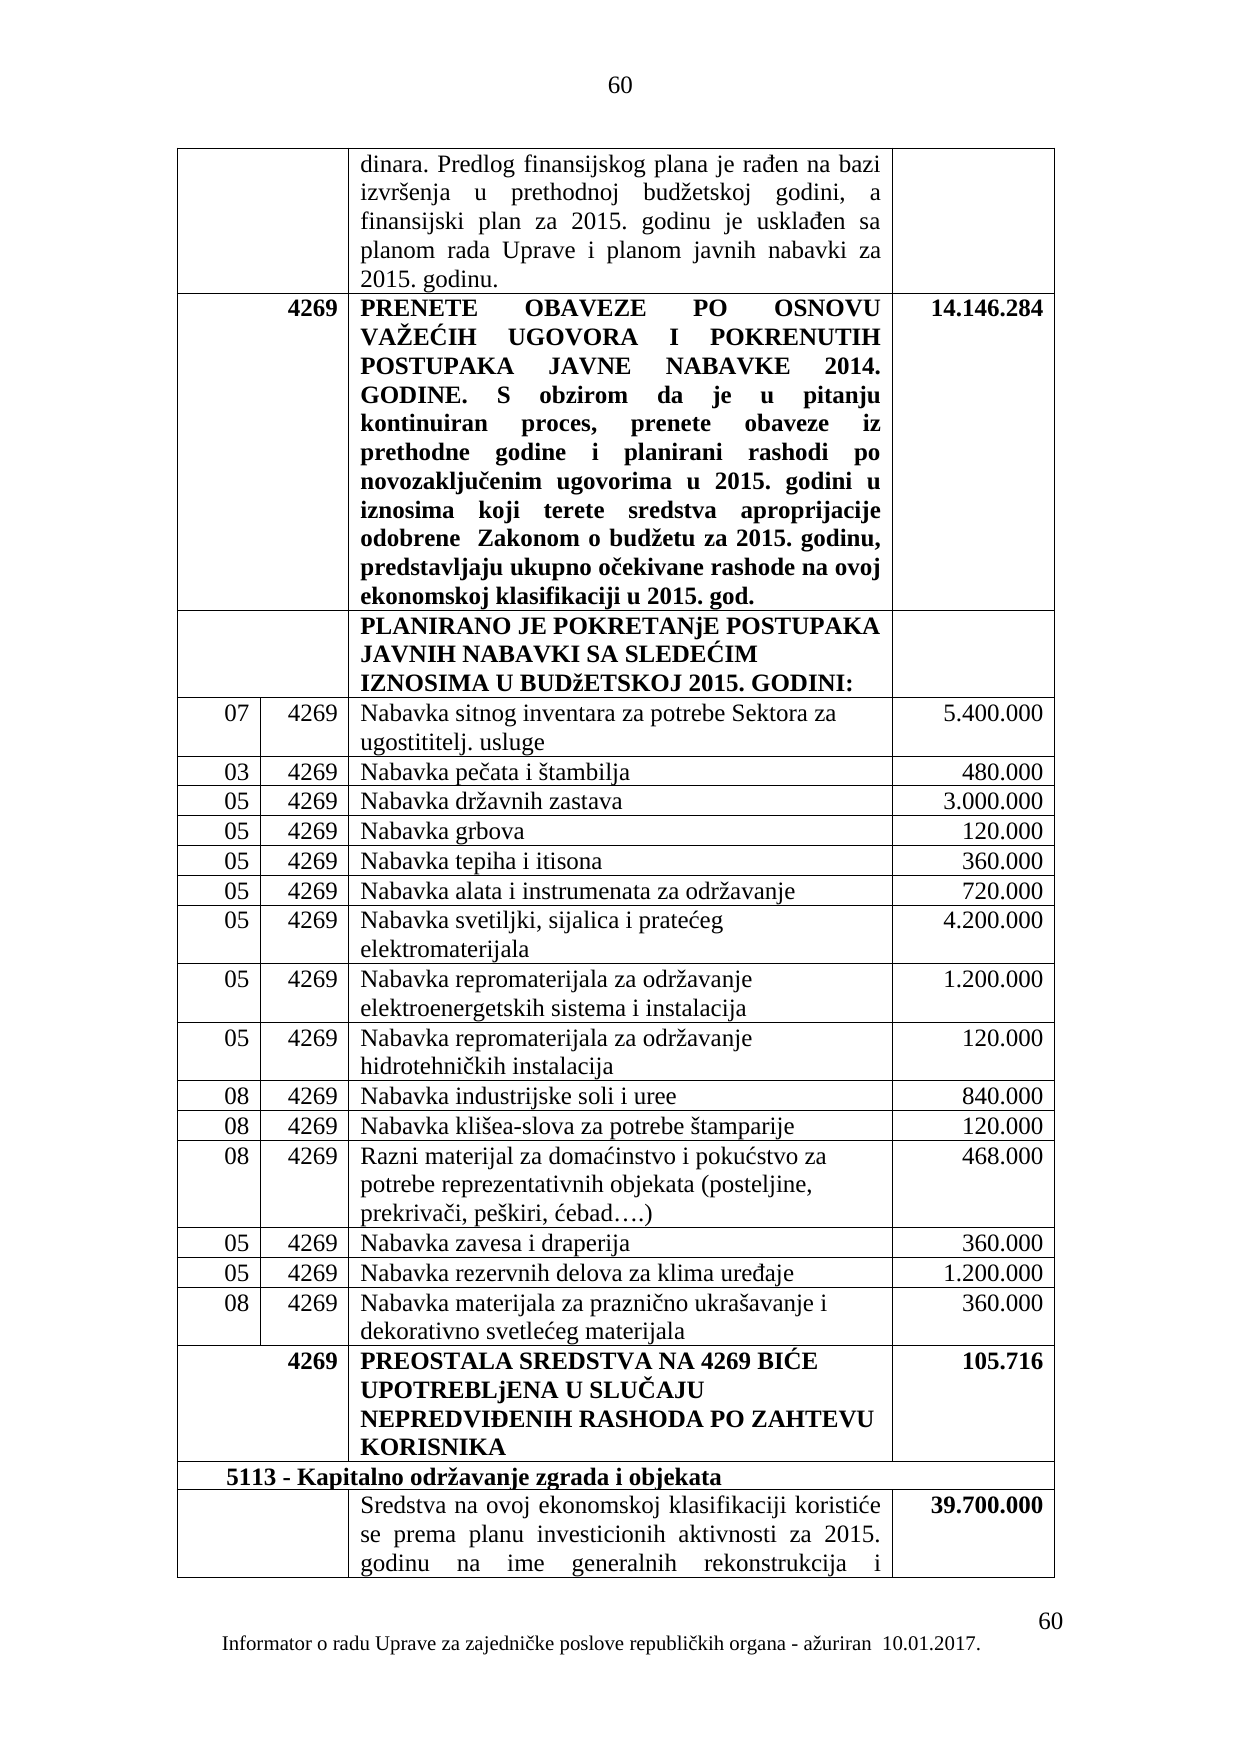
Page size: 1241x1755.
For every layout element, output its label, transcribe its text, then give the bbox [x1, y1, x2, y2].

table_cell Nabavka materijala za praznično ukrašavanje i dekorativno svetlećeg materijala [349, 1288, 892, 1345]
table_cell 3.000.000 [893, 786, 1054, 815]
table_cell 08 [178, 1081, 260, 1110]
table_cell [178, 611, 348, 697]
table_cell 4269 [261, 1288, 348, 1345]
table_cell Nabavka grbova [349, 816, 892, 845]
table_cell 05 [178, 964, 260, 1022]
table_cell Sredstva na ovoj ekonomskoj klasifikaciji koristiće se prema planu investicionih aktivnosti za 2015. godinu na ime generalnih rekonstrukcija i [349, 1490, 892, 1577]
table_cell PRENETE OBAVEZE PO OSNOVU VAŽEĆIH UGOVORA I POKRENUTIH POSTUPAKA JAVNE NABAVKE 2014. GODINE. S obzirom da je u pitanju kontinuiran proces, prenete obaveze iz prethodne godine i planirani rashodi po novozaklјučenim ugovorima u 2015. godini u iznosima koji terete sredstva aproprijacije odobrene Zakonom o budžetu za 2015. godinu, predstavlјaju ukupno očekivane rashode na ovoj ekonomskoj klasifikaciji u 2015. god. [349, 294, 892, 610]
table_cell PLANIRANO JE POKRETANјE POSTUPAKA JAVNIH NABAVKI SA SLEDEĆIM IZNOSIMA U BUDžETSKOJ 2015. GODINI: [349, 611, 892, 697]
table_cell 840.000 [893, 1081, 1054, 1110]
table_cell Razni materijal za domaćinstvo i pokućstvo za potrebe reprezentativnih objekata (postelјine, prekrivači, peškiri, ćebad….) [349, 1141, 892, 1227]
table_cell 4269 [261, 1258, 348, 1287]
table_cell 05 [178, 906, 260, 963]
table_cell 120.000 [893, 1023, 1054, 1080]
table_cell 120.000 [893, 1111, 1054, 1140]
table_cell 05 [178, 816, 260, 845]
table_cell 4269 [261, 816, 348, 845]
table_cell 120.000 [893, 816, 1054, 845]
table_cell 39.700.000 [893, 1490, 1054, 1577]
table_cell Nabavka tepiha i itisona [349, 846, 892, 875]
table_cell Nabavka rezervnih delova za klima uređaje [349, 1258, 892, 1287]
table_cell 4269 [261, 698, 348, 756]
table_cell 05 [178, 876, 260, 904]
table_cell Nabavka klišea-slova za potrebe štamparije [349, 1111, 892, 1140]
table_cell [893, 611, 1054, 697]
table_cell 08 [178, 1111, 260, 1140]
table_cell 4269 [261, 906, 348, 963]
table_cell Nabavka repromaterijala za održavanje hidrotehničkih instalacija [349, 1023, 892, 1080]
table_cell 08 [178, 1141, 260, 1227]
table_cell 07 [178, 698, 260, 756]
table_cell 05 [178, 1258, 260, 1287]
table_cell 1.200.000 [893, 964, 1054, 1022]
table_cell 4269 [261, 1081, 348, 1110]
table_cell Nabavka alata i instrumenata za održavanje [349, 876, 892, 904]
table_cell 4.200.000 [893, 906, 1054, 963]
table_cell 4269 [261, 757, 348, 785]
table_cell Nabavka zavesa i draperija [349, 1228, 892, 1257]
table_cell 4269 [261, 964, 348, 1022]
table_cell 480.000 [893, 757, 1054, 785]
table_cell 4269 [261, 846, 348, 875]
table_cell Nabavka svetilјki, sijalica i pratećeg elektromaterijala [349, 906, 892, 963]
table_cell 05 [178, 786, 260, 815]
table_cell 4269 [261, 786, 348, 815]
table_cell Nabavka sitnog inventara za potrebe Sektora za ugostititelј. usluge [349, 698, 892, 756]
table_cell 4269 [261, 1141, 348, 1227]
table_cell 08 [178, 1288, 260, 1345]
table_cell Nabavka industrijske soli i uree [349, 1081, 892, 1110]
table_cell 360.000 [893, 846, 1054, 875]
table_cell 5113 - Kapitalno održavanje zgrada i objekata [178, 1462, 1054, 1489]
table_cell 4269 [261, 1023, 348, 1080]
table_cell [178, 1490, 348, 1577]
table_cell Nabavka državnih zastava [349, 786, 892, 815]
table_cell 4269 [178, 294, 348, 610]
table_cell 1.200.000 [893, 1258, 1054, 1287]
table_cell Nabavka repromaterijala za održavanje elektroenergetskih sistema i instalacija [349, 964, 892, 1022]
table_cell Nabavka pečata i štambilјa [349, 757, 892, 785]
table_cell 05 [178, 1023, 260, 1080]
table_cell 05 [178, 846, 260, 875]
table_cell 360.000 [893, 1288, 1054, 1345]
table_cell 14.146.284 [893, 294, 1054, 610]
table_cell 4269 [178, 1346, 348, 1461]
table_cell PREOSTALA SREDSTVA NA 4269 BIĆE UPOTREBLjENA U SLUČAJU NEPREDVIĐENIH RASHODA PO ZAHTEVU KORISNIKA [349, 1346, 892, 1461]
table_cell [893, 149, 1054, 292]
table_cell 4269 [261, 876, 348, 904]
table_cell [178, 149, 348, 292]
table_cell dinara. Predlog finansijskog plana je rađen na bazi izvršenja u prethodnoj budžetskoj godini, a finansijski plan za 2015. godinu je usklađen sa planom rada Uprave i planom javnih nabavki za 2015. godinu. [349, 149, 892, 292]
table_cell 05 [178, 1228, 260, 1257]
table_cell 468.000 [893, 1141, 1054, 1227]
table_cell 4269 [261, 1111, 348, 1140]
table_cell 03 [178, 757, 260, 785]
table_cell 105.716 [893, 1346, 1054, 1461]
table_cell 4269 [261, 1228, 348, 1257]
table_cell 360.000 [893, 1228, 1054, 1257]
table_cell 720.000 [893, 876, 1054, 904]
table_cell 5.400.000 [893, 698, 1054, 756]
